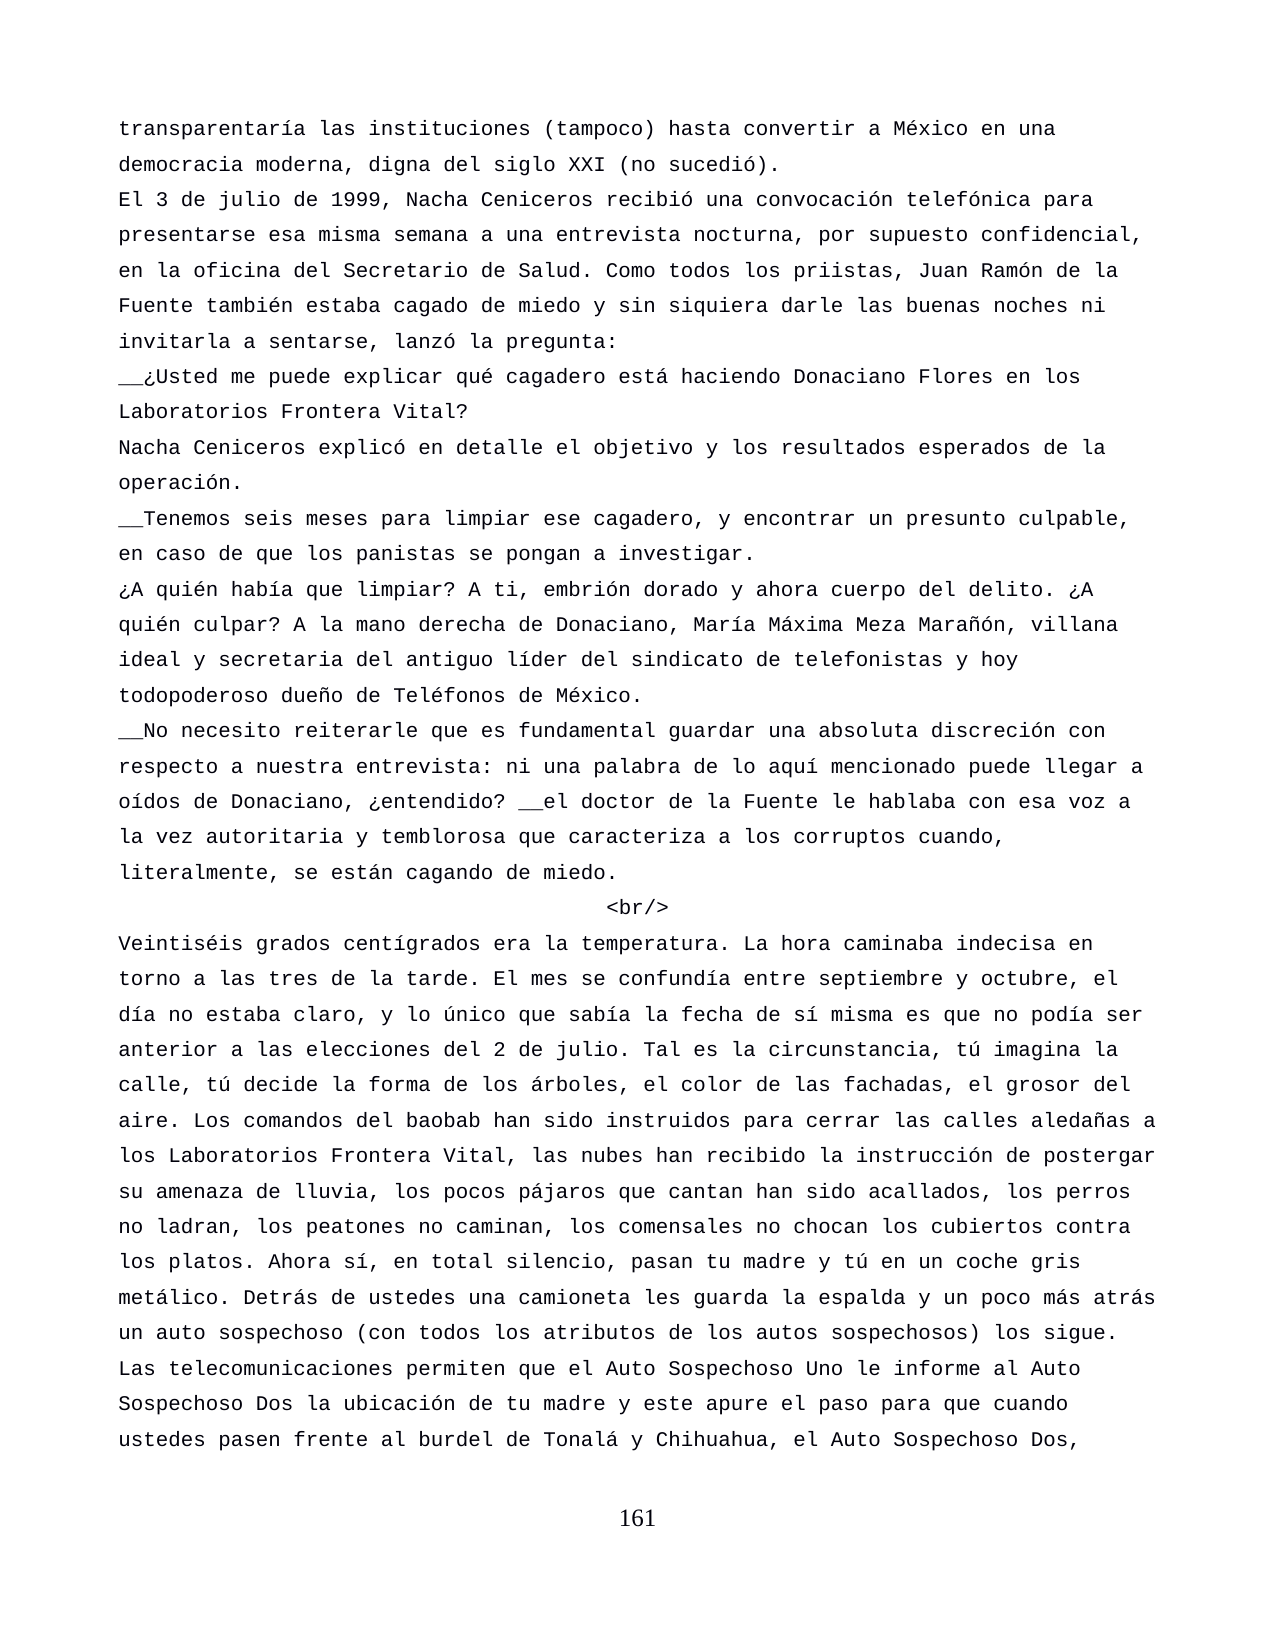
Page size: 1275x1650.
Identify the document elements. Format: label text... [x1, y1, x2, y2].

text Nacha Ceniceros explicó en detalle el objetivo y los resultados esperados de la operación. [118, 437, 1157, 496]
text El 3 de julio de 1999, Nacha Ceniceros recibió una convocación telefónica para presentarse esa misma semana a una entrevista nocturna, por supuesto confidencial, en la oficina del Secretario de Salud. Como todos los priistas, Juan Ramón de la Fuente también estaba cagado de miedo y sin siquiera darle las buenas noches ni invitarla a sentarse, lanzó la pregunta: [118, 189, 1157, 354]
text ¿A quién había que limpiar? A ti, embrión dorado y ahora cuerpo del delito. ¿A quién culpar? A la mano derecha de Donaciano, María Máxima Meza Marañón, villana ideal y secretaria del antiguo líder del sindicato de telefonistas y hoy todopoderoso dueño de Teléfonos de México. [118, 578, 1157, 708]
text __No necesito reiterarle que es fundamental guardar una absoluta discreción con respecto a nuestra entrevista: ni una palabra de lo aquí mencionado puede llegar a oídos de Donaciano, ¿entendido? __el doctor de la Fuente le hablaba con esa voz a la vez autoritaria y temblorosa que caracteriza a los corruptos cuando, literalmente, se están cagando de miedo. [118, 720, 1157, 886]
text __Tenemos seis meses para limpiar ese cagadero, y encontrar un presunto culpable, en caso de que los panistas se pongan a investigar. [118, 508, 1157, 567]
text transparentaría las instituciones (tampoco) hasta convertir a México en una democracia moderna, digna del siglo XXI (no sucedió). [118, 118, 1157, 177]
text __¿Usted me puede explicar qué cagadero está haciendo Donaciano Flores en los Laboratorios Frontera Vital? [118, 366, 1157, 425]
text <br/> [118, 897, 1157, 921]
text Veintiséis grados centígrados era la temperatura. La hora caminaba indecisa en torno a las tres de la tarde. El mes se confundía entre septiembre y octubre, el día no estaba claro, y lo único que sabía la fecha de sí misma es que no podía ser anterior a las elecciones del 2 de julio. Tal es la circunstancia, tú imagina la calle, tú decide la forma de los árboles, el color de las fachadas, el grosor del aire. Los comandos del baobab han sido instruidos para cerrar las calles aledañas a los Laboratorios Frontera Vital, las nubes han recibido la instrucción de postergar su amenaza de lluvia, los pocos pájaros que cantan han sido acallados, los perros no ladran, los peatones no caminan, los comensales no chocan los cubiertos contra los platos. Ahora sí, en total silencio, pasan tu madre y tú en un coche gris metálico. Detrás de ustedes una camioneta les guarda la espalda y un poco más atrás un auto sospechoso (con todos los atributos de los autos sospechosos) los sigue. Las telecomunicaciones permiten que el Auto Sospechoso Uno le informe al Auto Sospechoso Dos la ubicación de tu madre y este apure el paso para que cuando ustedes pasen frente al burdel de Tonalá y Chihuahua, el Auto Sospechoso Dos, [118, 933, 1157, 1452]
